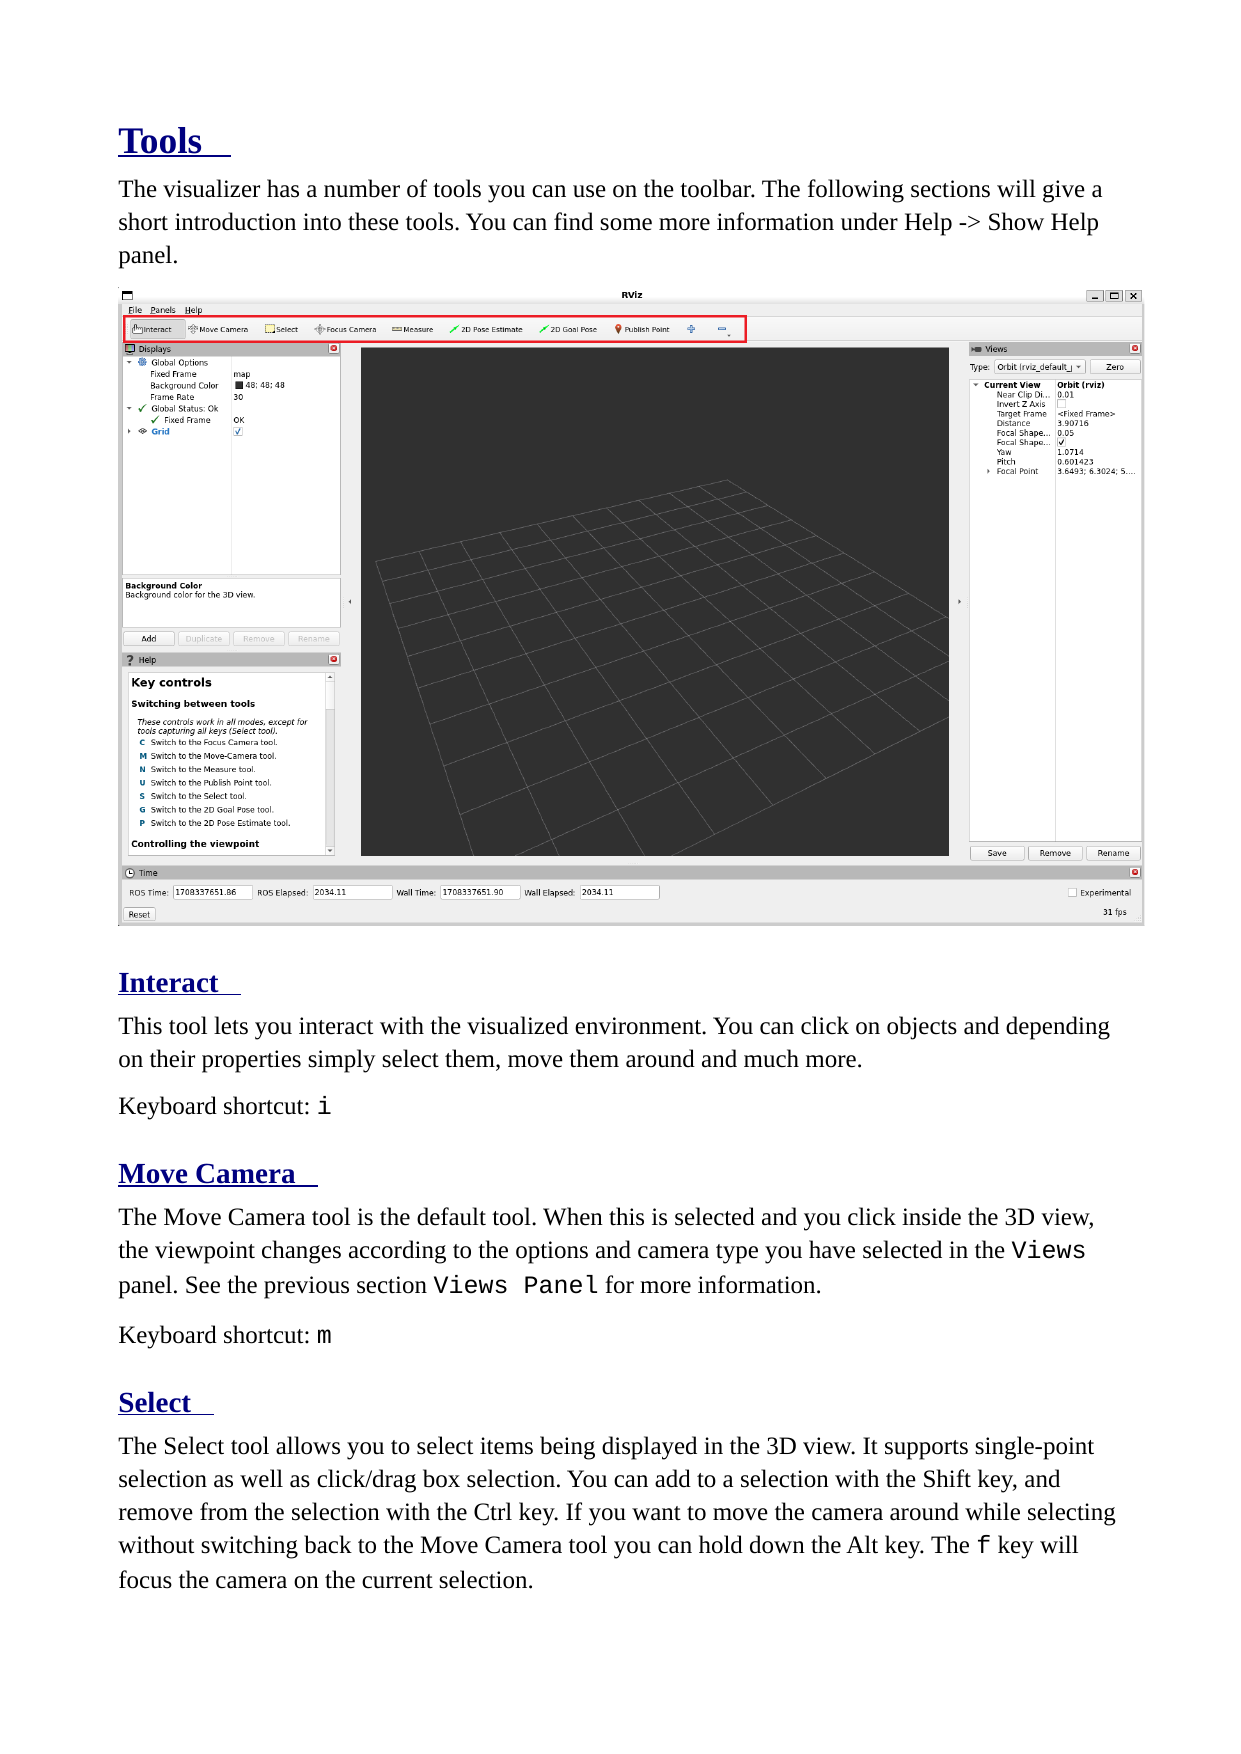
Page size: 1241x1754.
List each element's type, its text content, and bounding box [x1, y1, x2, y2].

subtitle Select [118, 1385, 1122, 1418]
text This tool lets you interact with the visualized environment. You can click on objects and depending on their properties simply select them, move them around and much more. [118, 1011, 1122, 1072]
picture [118, 287, 1145, 926]
subtitle Tools [118, 118, 1122, 161]
text Keyboard shortcut: m [118, 1320, 1122, 1351]
subtitle Interact [118, 965, 1122, 998]
text Keyboard shortcut: i [118, 1091, 1122, 1122]
text The Select tool allows you to select items being displayed in the 3D view. It supports single-point selection as well as click/drag box selection. You can add to a selection with the Shift key, and remove from the selection with the Ctrl key. If you want to move the camera around while selecting without switching back to the Move Camera tool you can hold down the Alt key. The f key will focus the camera on the current selection. [118, 1431, 1122, 1594]
text The Move Camera tool is the default tool. When this is selected and you click inside the 3D view, the viewpoint changes according to the options and camera type you have selected in the Views panel. See the previous section Views Panel for more information. [118, 1202, 1122, 1301]
text The visualizer has a number of tools you can use on the toolbar. The following sections will give a short introduction into these tools. You can find some more information under Help -> Show Help panel. [118, 174, 1122, 268]
subtitle Move Camera [118, 1156, 1122, 1189]
